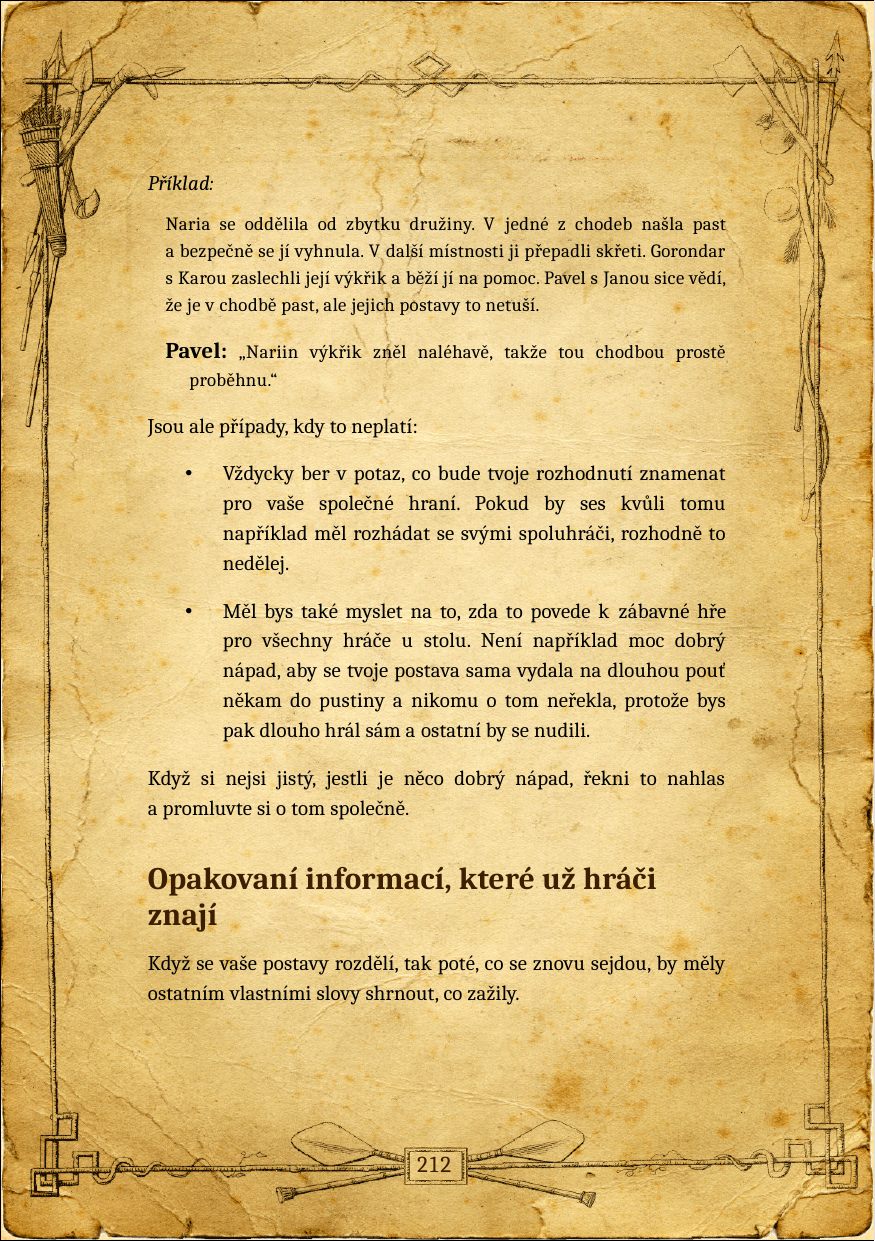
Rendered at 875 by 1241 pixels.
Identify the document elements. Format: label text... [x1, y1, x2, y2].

list Vždycky ber v⁠ potaz, co bude tvoje rozhodnutí znamenat pro vaše společné hraní. Pokud by ses kvůli tomu například měl rozhádat se svými spoluhráči, rozhodně to nedělej. [185, 462, 726, 576]
text Když se vaše postavy rozdělí, tak poté, co se znovu sejdou, by měly ostatním vlastními slovy shrnout, co zažily. [148, 951, 726, 1005]
list Měl bys také myslet na to, zda to povede k⁠ zábavné hře pro všechny hráče u⁠ stolu. Není například moc dobrý nápad, aby se tvoje postava sama vydala na dlouhou pouť někam do pustiny a⁠ nikomu o⁠ tom neřekla, protože bys pak dlouho hrál sám a⁠ ostatní by se nudili. [185, 599, 726, 743]
text Jsou ale případy, kdy to neplatí: [148, 414, 726, 438]
text Pavel: „Nariin výkřik zněl naléhavě, takže tou chodbou prostě proběhnu.“ [165, 339, 726, 391]
text Naria se oddělila od zbytku družiny. V⁠ jedné z⁠ chodeb našla past a⁠ bezpečně se jí vyhnula. V⁠ další místnosti ji přepadli skřeti. Gorondar s⁠ Karou zaslechli její výkřik a⁠ běží jí na pomoc. Pavel s⁠ Janou sice vědí, že je v⁠ chodbě past, ale jejich postavy to netuší. [165, 213, 726, 316]
text Příklad: [148, 172, 726, 196]
subtitle Opakovaní informací, které už hráči znají [148, 862, 726, 933]
picture [1, 1, 874, 1240]
text Když si nejsi jistý, jestli je něco dobrý nápad, řekni to nahlas a⁠ promluvte si o⁠ tom společně. [148, 766, 726, 820]
